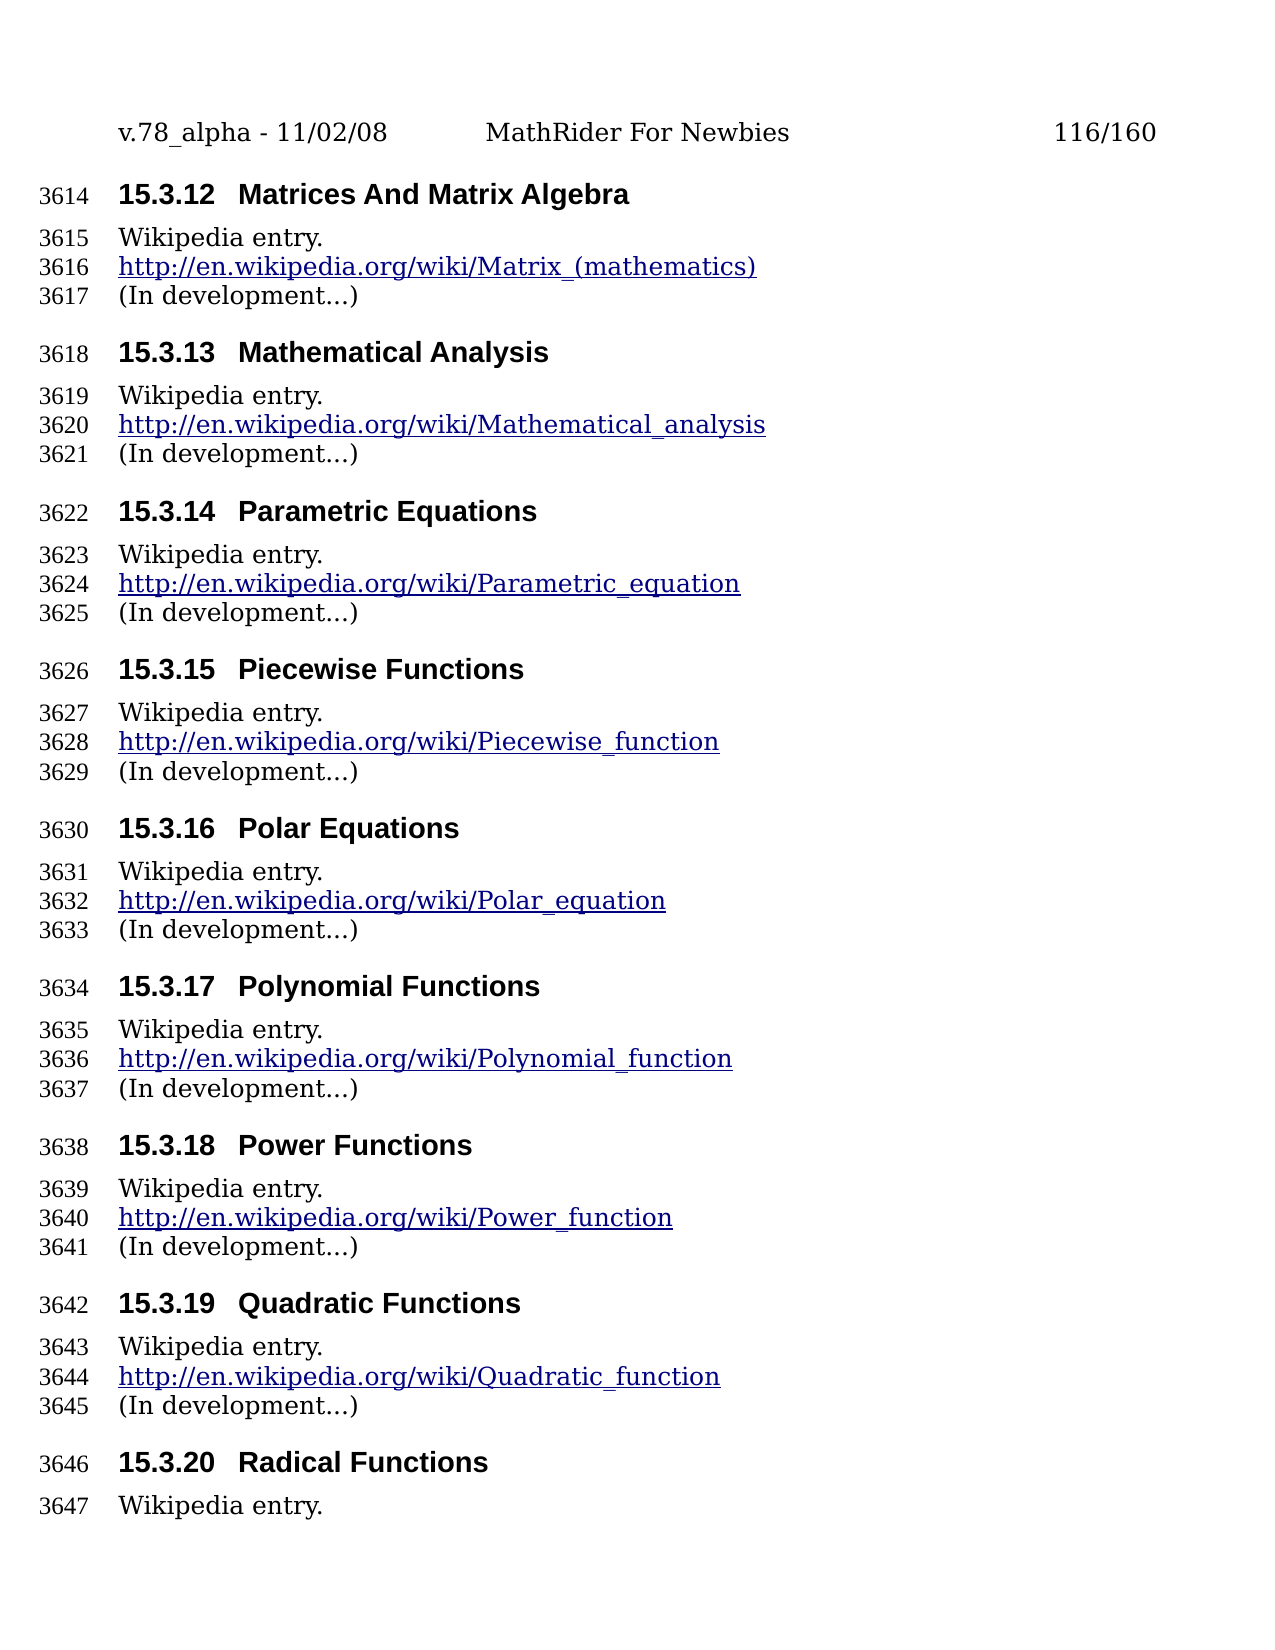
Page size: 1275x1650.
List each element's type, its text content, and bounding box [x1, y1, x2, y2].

text (In development...) [118, 281, 1157, 310]
text Wikipedia entry. [118, 698, 1157, 728]
text http://en.wikipedia.org/wiki/Mathematical_analysis [118, 411, 1157, 440]
text Wikipedia entry. [118, 540, 1157, 569]
text Wikipedia entry. [118, 1174, 1157, 1203]
text http://en.wikipedia.org/wiki/Power_function [118, 1203, 1157, 1232]
text (In development...) [118, 598, 1157, 627]
subtitle Quadratic Functions [118, 1287, 1157, 1320]
subtitle Piecewise Functions [118, 652, 1157, 686]
text http://en.wikipedia.org/wiki/Quadratic_function [118, 1362, 1157, 1391]
text Wikipedia entry. [118, 1491, 1157, 1520]
text Wikipedia entry. [118, 381, 1157, 411]
text Wikipedia entry. [118, 857, 1157, 886]
text (In development...) [118, 915, 1157, 944]
text Wikipedia entry. [118, 1333, 1157, 1362]
subtitle Polar Equations [118, 811, 1157, 844]
subtitle Radical Functions [118, 1445, 1157, 1479]
text http://en.wikipedia.org/wiki/Polynomial_function [118, 1045, 1157, 1074]
text (In development...) [118, 440, 1157, 469]
text (In development...) [118, 1232, 1157, 1262]
text http://en.wikipedia.org/wiki/Matrix_(mathematics) [118, 252, 1157, 281]
text (In development...) [118, 1074, 1157, 1103]
text http://en.wikipedia.org/wiki/Parametric_equation [118, 569, 1157, 598]
text (In development...) [118, 1391, 1157, 1420]
subtitle Polynomial Functions [118, 969, 1157, 1003]
subtitle Parametric Equations [118, 494, 1157, 527]
text http://en.wikipedia.org/wiki/Polar_equation [118, 886, 1157, 915]
subtitle Matrices And Matrix Algebra [118, 177, 1157, 210]
text Wikipedia entry. [118, 1016, 1157, 1045]
text http://en.wikipedia.org/wiki/Piecewise_function [118, 728, 1157, 757]
subtitle Mathematical Analysis [118, 335, 1157, 369]
text Wikipedia entry. [118, 223, 1157, 252]
text (In development...) [118, 757, 1157, 786]
subtitle Power Functions [118, 1128, 1157, 1162]
